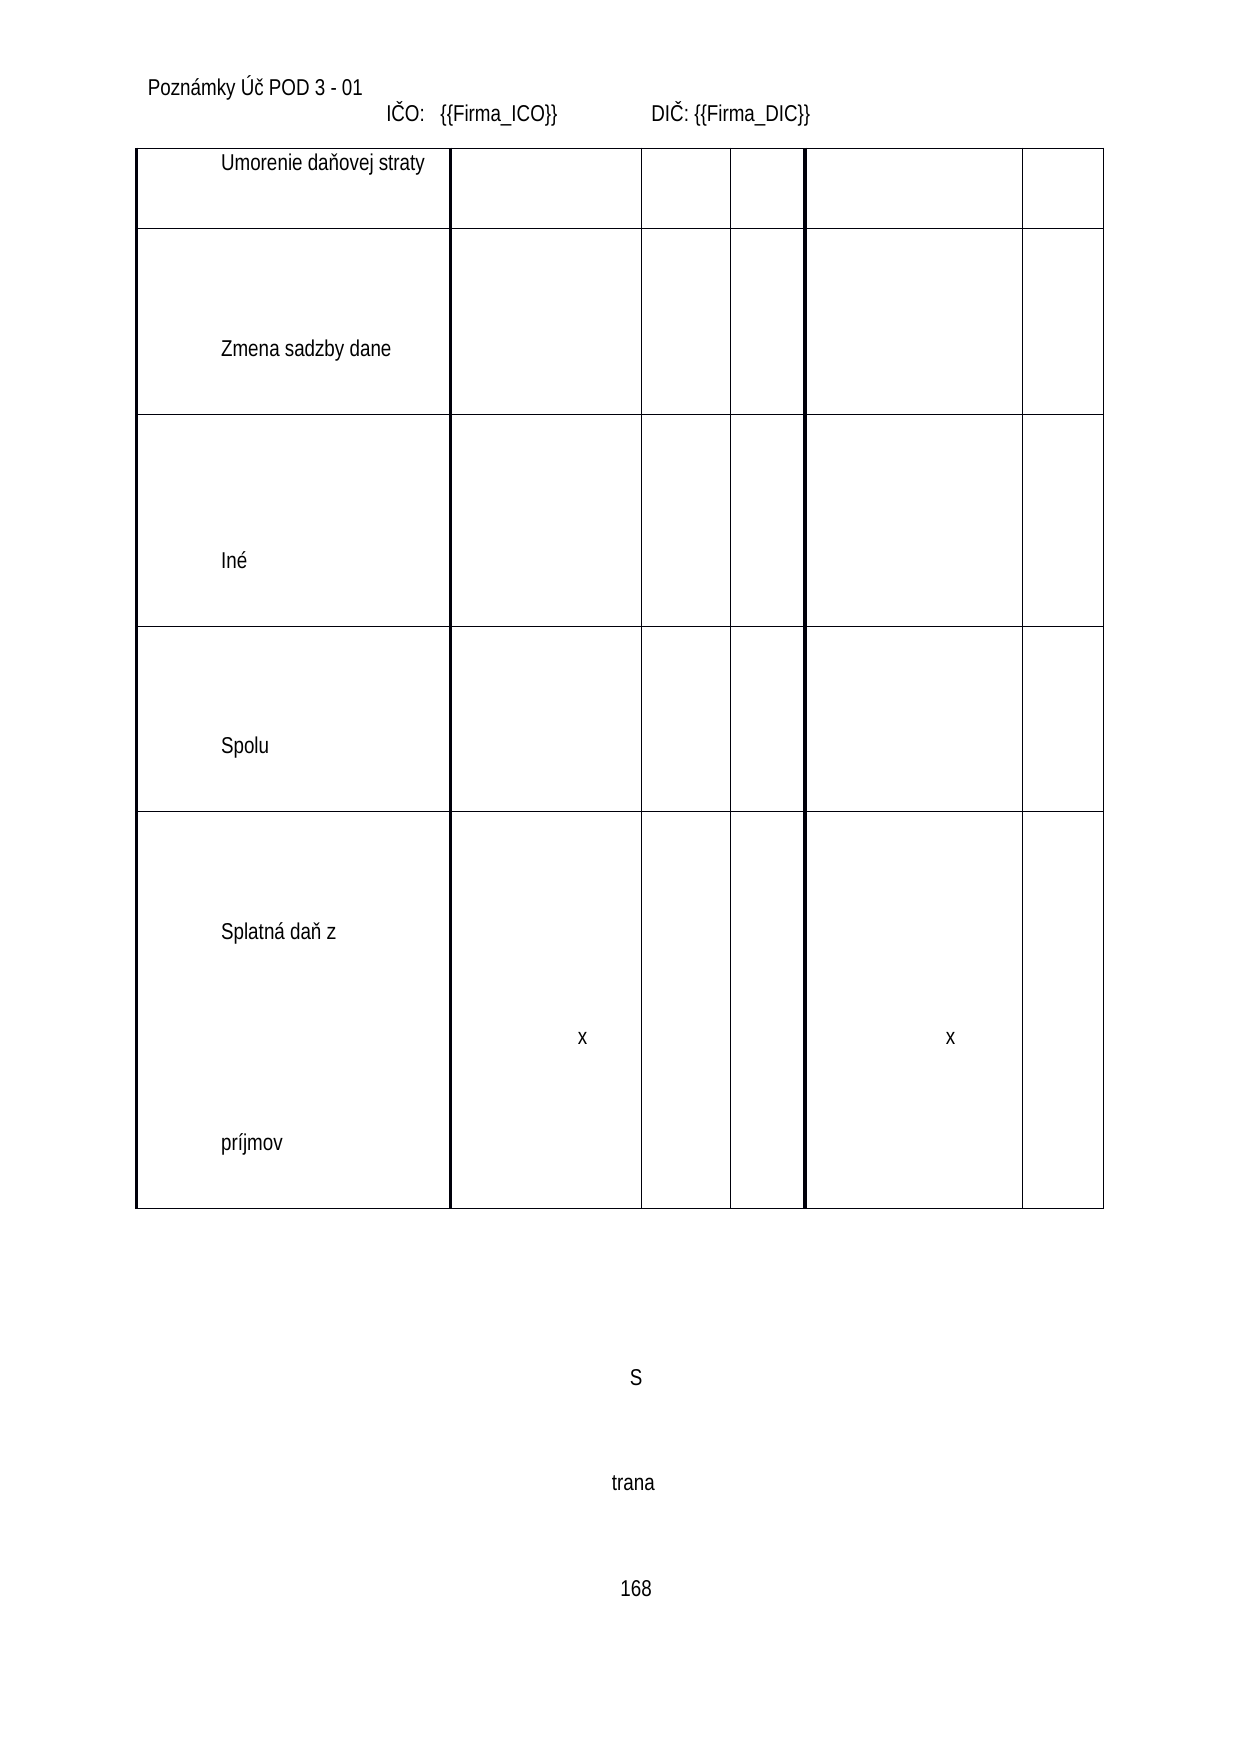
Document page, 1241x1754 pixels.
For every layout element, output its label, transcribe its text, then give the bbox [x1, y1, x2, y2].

table_cell [731, 415, 803, 626]
table_cell Spolu [138, 627, 449, 811]
table_cell [807, 415, 1022, 626]
table_cell [807, 627, 1022, 811]
table_cell Splatná daň z príjmov [138, 812, 449, 1208]
table_cell [1023, 229, 1103, 414]
table_cell [1023, 812, 1103, 1208]
table_cell [731, 149, 803, 228]
table_cell [642, 229, 730, 414]
table_cell [452, 229, 641, 414]
table_cell [642, 627, 730, 811]
table_cell [642, 812, 730, 1208]
table_cell x [452, 812, 641, 1208]
table_cell [731, 229, 803, 414]
table_cell [807, 229, 1022, 414]
table_cell [807, 149, 1022, 228]
table_cell Zmena sadzby dane [138, 229, 449, 414]
table_cell x [807, 812, 1022, 1208]
table_cell Umorenie daňovej straty [138, 149, 449, 228]
table_cell [452, 627, 641, 811]
table_cell [1023, 415, 1103, 626]
table_cell Iné [138, 415, 449, 626]
table_cell [1023, 149, 1103, 228]
table_cell [1023, 627, 1103, 811]
table_cell [731, 812, 803, 1208]
table_cell [731, 627, 803, 811]
table_cell [642, 415, 730, 626]
table_cell [452, 149, 641, 228]
table_cell [642, 149, 730, 228]
table_cell [452, 415, 641, 626]
